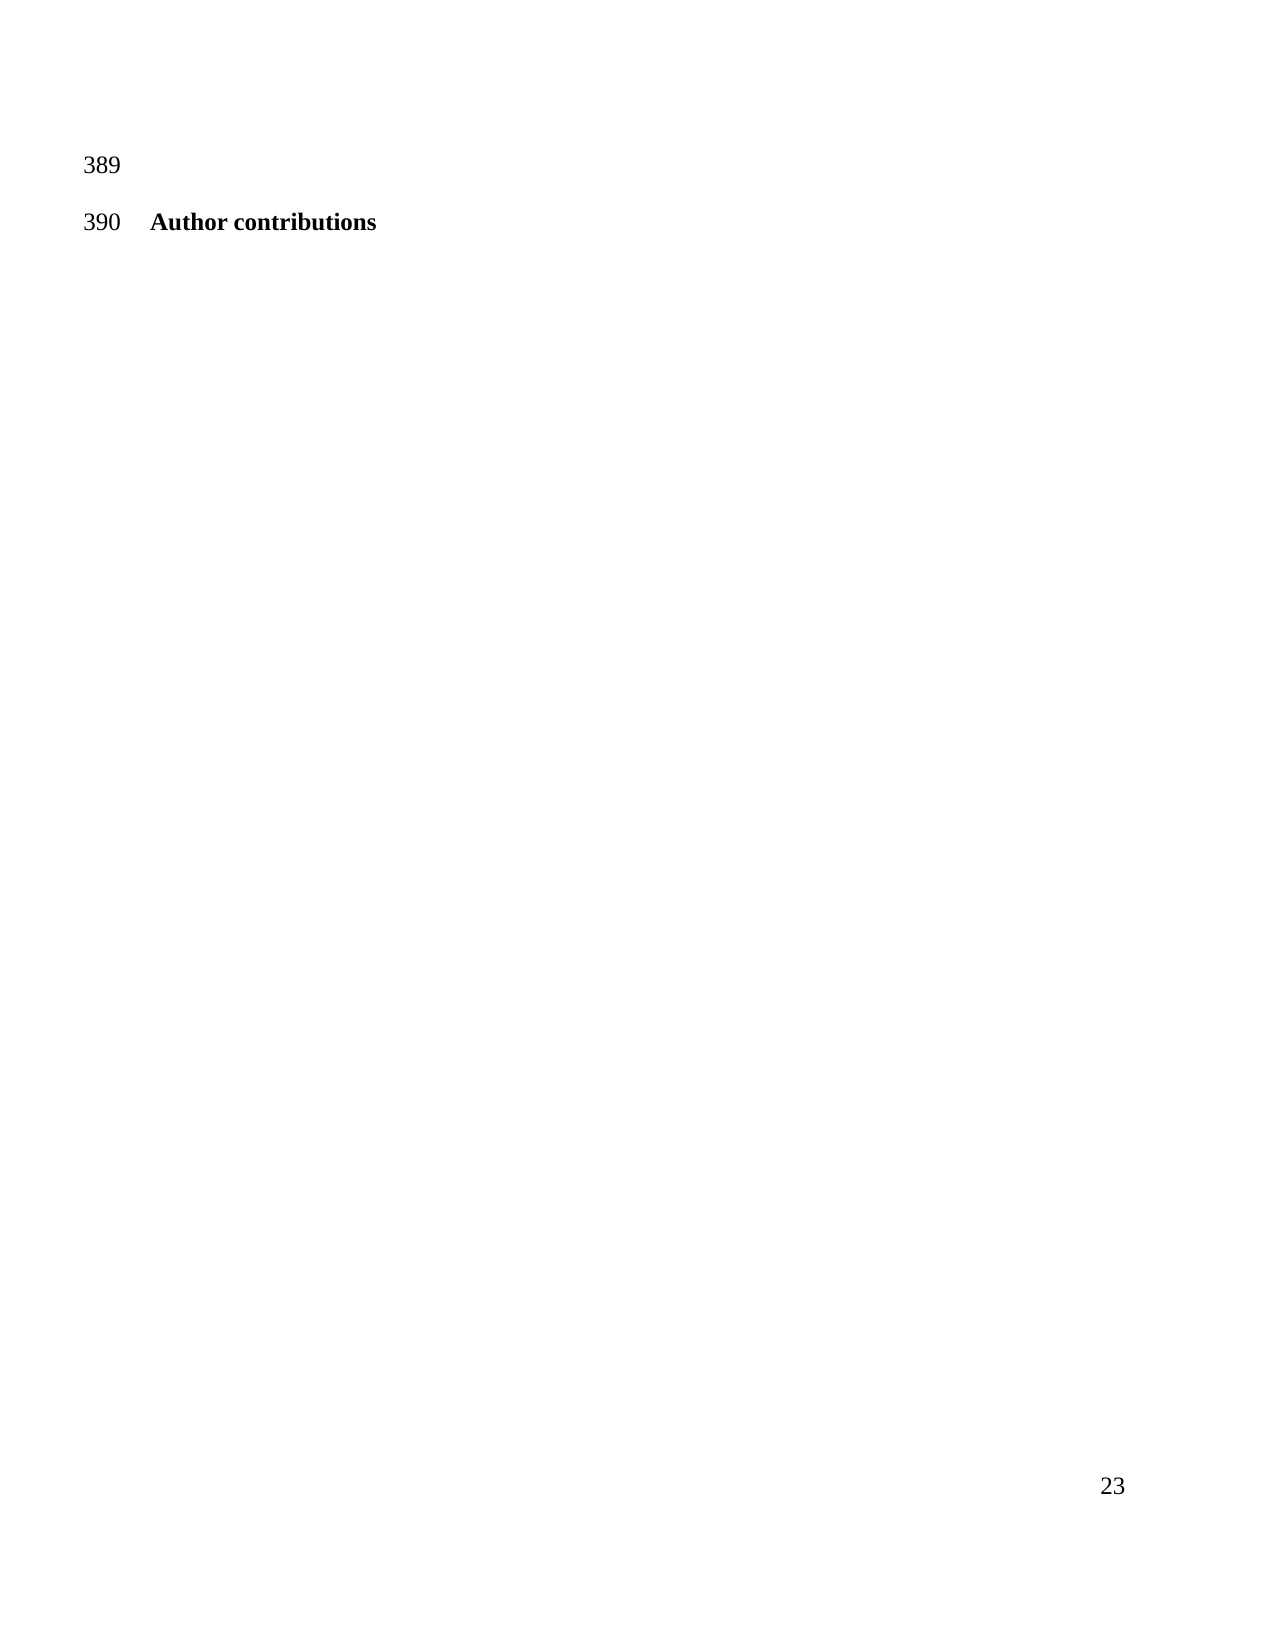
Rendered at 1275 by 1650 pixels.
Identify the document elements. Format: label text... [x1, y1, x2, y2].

text Author contributions [150, 207, 1125, 236]
